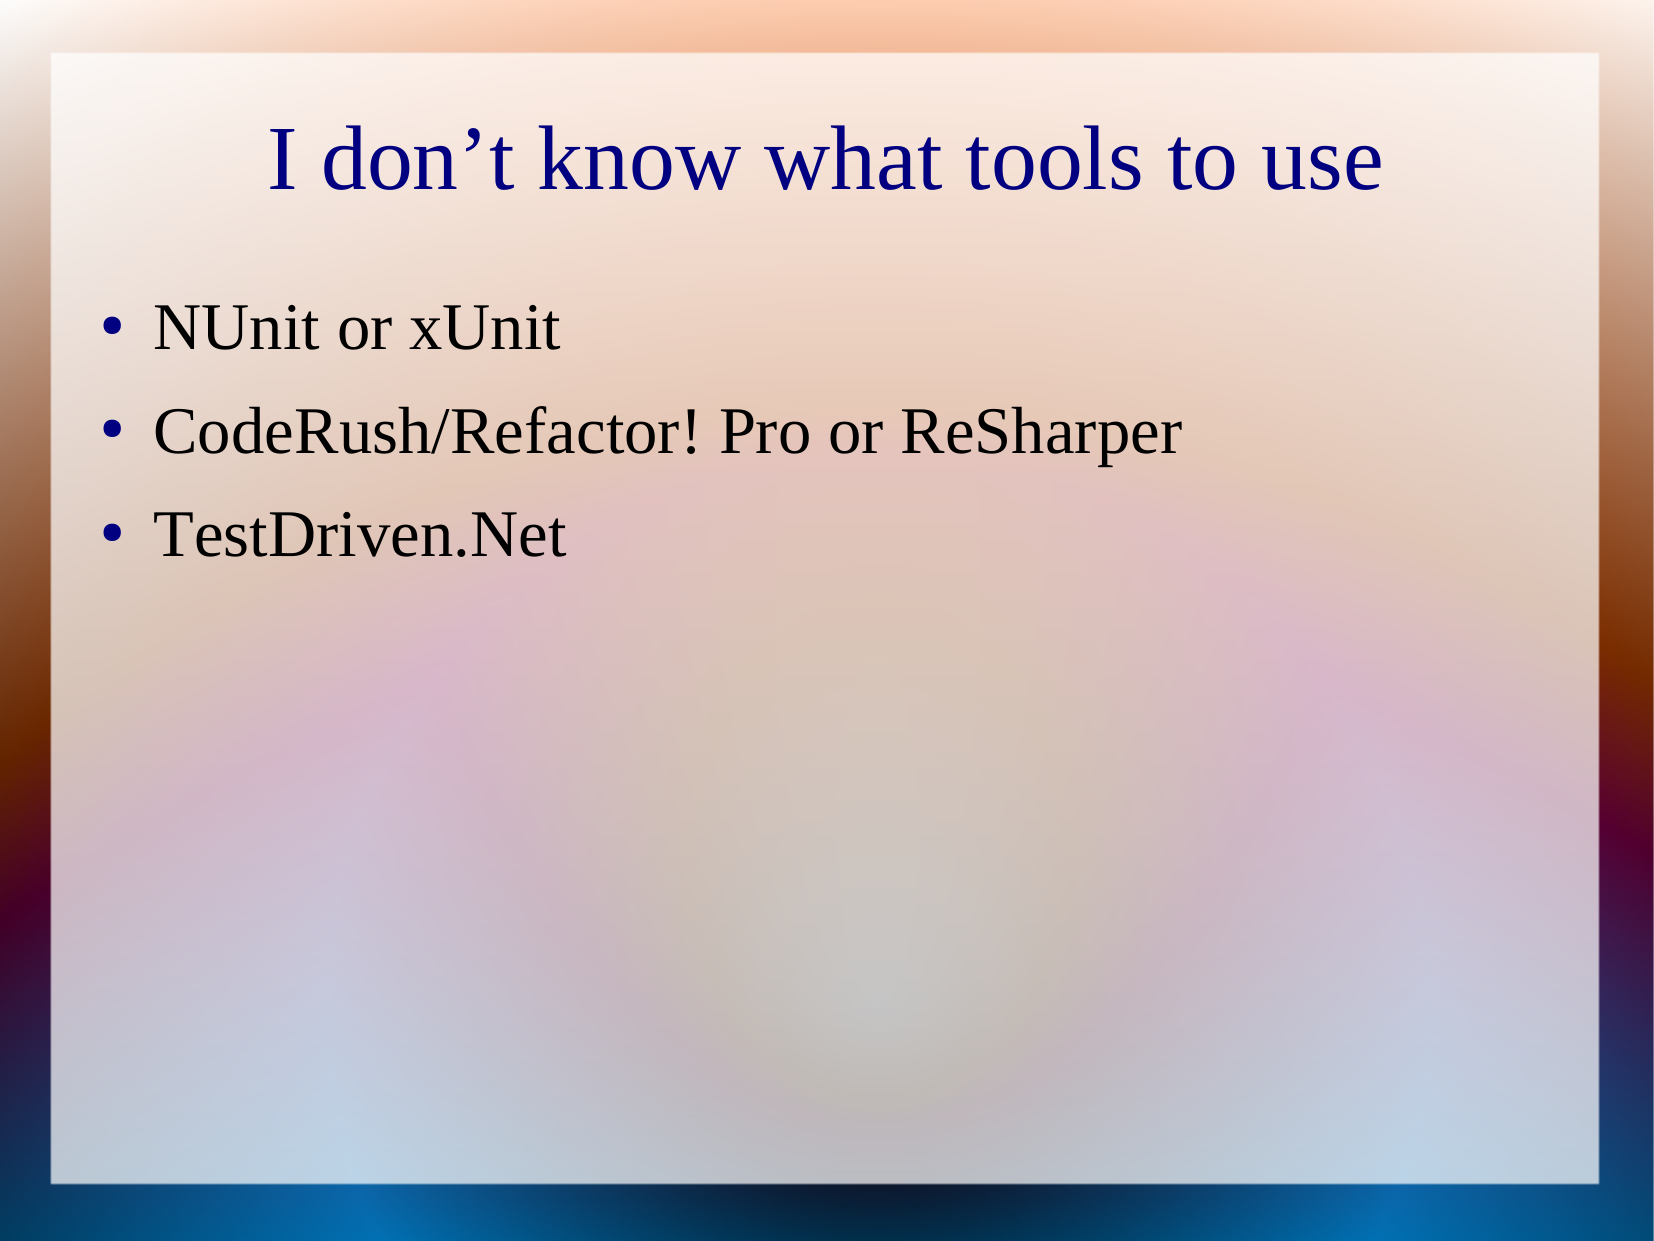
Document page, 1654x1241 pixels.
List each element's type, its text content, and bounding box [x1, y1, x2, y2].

list NUnit or xUnit CodeRush/Refactor! Pro or ReSharper TestDriven.Net [82, 290, 1571, 1019]
title I don’t know what tools to use [82, 62, 1571, 256]
picture [0, 0, 1654, 1241]
